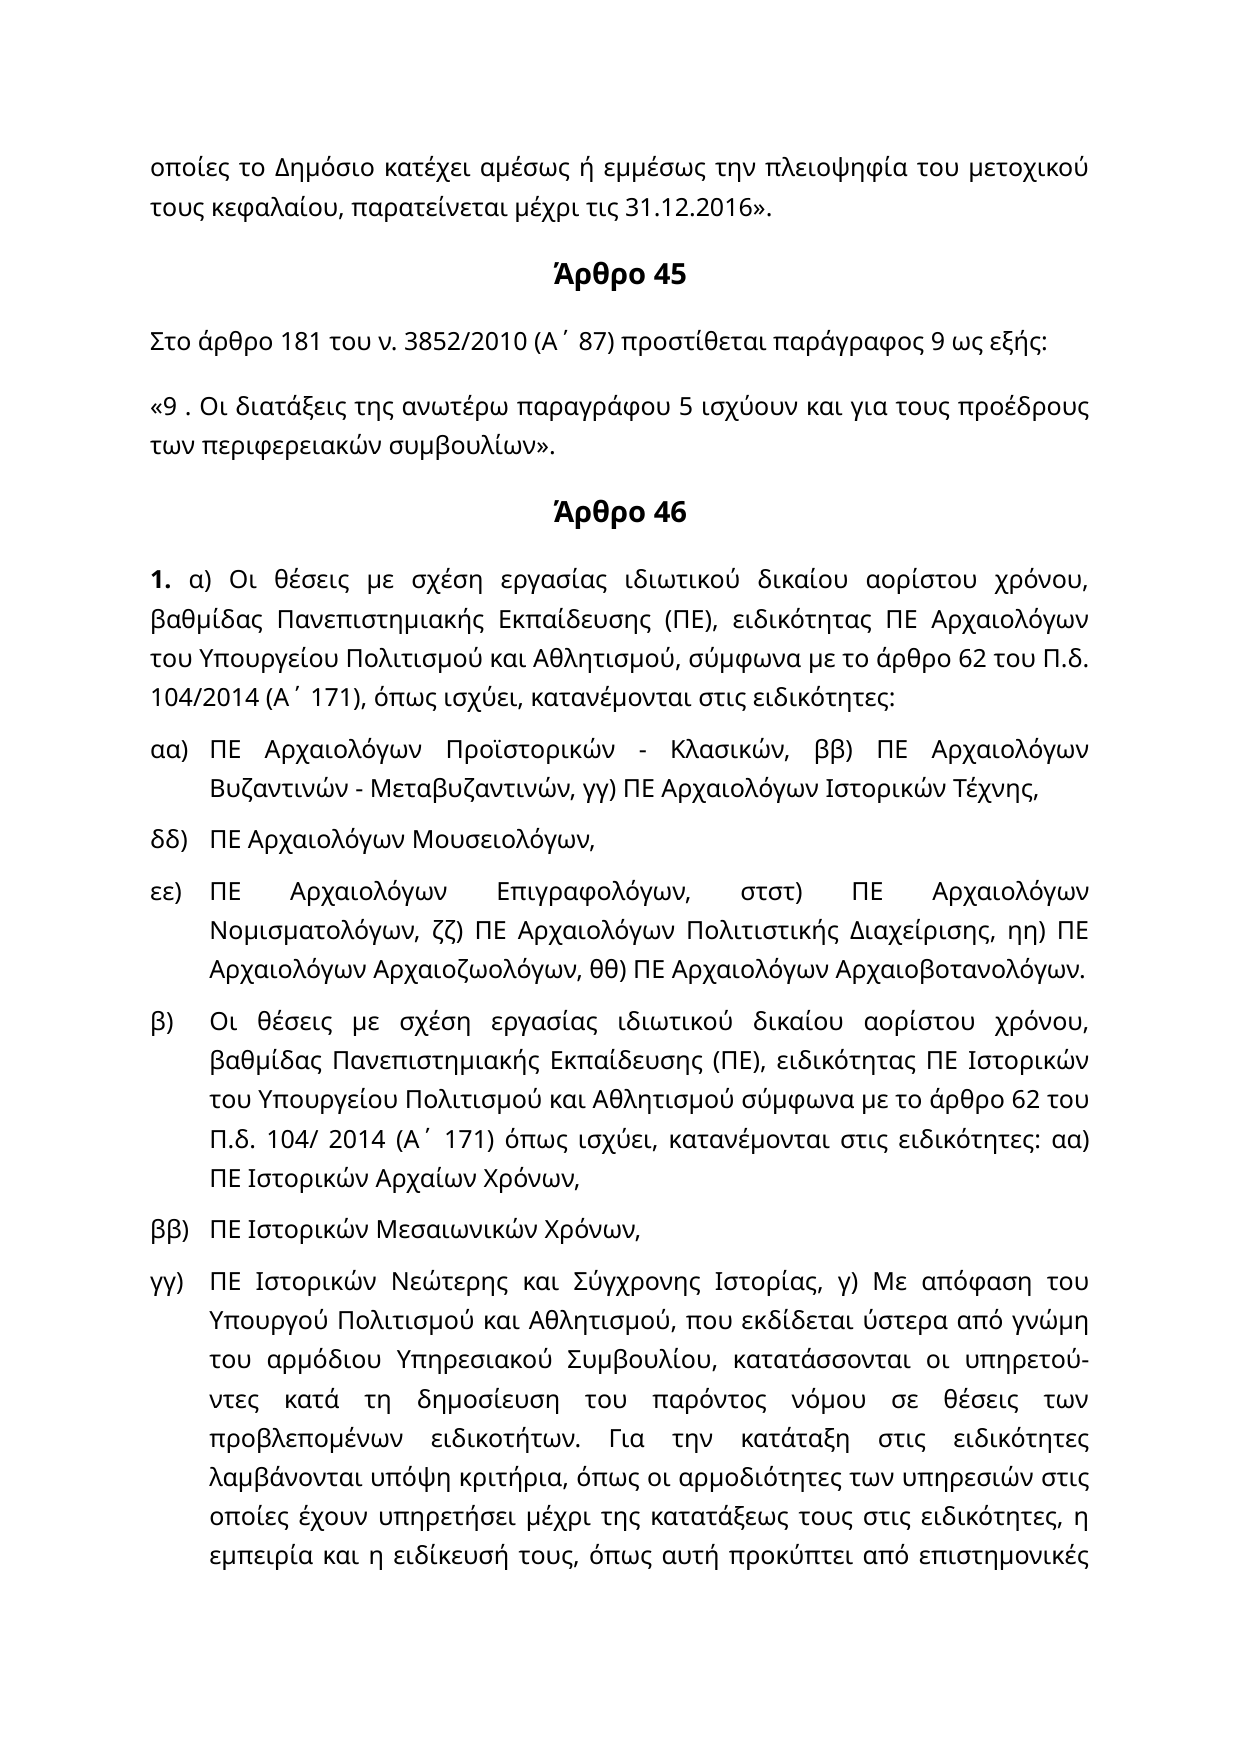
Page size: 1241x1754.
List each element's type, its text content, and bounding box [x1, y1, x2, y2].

list γγ) ΠΕ Ιστορικών Νεώτερης και Σύγχρονης Ιστορίας, γ) Με απόφαση του Υπουργού Πολιτισμού και Αθλητισμού, που εκδίδεται ύστερα από γνώμη του αρμόδιου Υπηρεσιακού Συμβουλίου, κατατάσσονται οι υπηρετού- ντες κατά τη δημοσίευση του παρόντος νόμου σε θέσεις των προβλεπομένων ειδικοτήτων. Για την κατάταξη στις ειδικότητες λαμβάνονται υπόψη κριτήρια, όπως οι αρμοδιότητες των υπηρεσιών στις οποίες έχουν υπηρετήσει μέχρι της κατατάξεως τους στις ειδικότητες, η εμπειρία και η ειδίκευσή τους, όπως αυτή προκύπτει από επιστημονικές [150, 1264, 1090, 1572]
text 1. α) Οι θέσεις με σχέση εργασίας ιδιωτικού δικαίου αορίστου χρόνου, βαθμίδας Πανεπιστημιακής Εκπαίδευσης (ΠΕ), ειδικότητας ΠΕ Αρχαιολόγων του Υπουργείου Πολιτισμού και Αθλητισμού, σύμφωνα με το άρθρο 62 του Π.δ. 104/2014 (Α΄ 171), όπως ισχύει, κατανέμονται στις ειδικότητες: [150, 562, 1090, 714]
list ββ) ΠΕ Ιστορικών Μεσαιωνικών Χρόνων, [150, 1212, 1090, 1246]
text «9 . Οι διατάξεις της ανωτέρω παραγράφου 5 ισχύουν και για τους προέδρους των περιφερειακών συμβουλίων». [150, 388, 1090, 461]
text Στο άρθρο 181 του ν. 3852/2010 (Α΄ 87) προστίθεται παράγραφος 9 ως εξής: [150, 324, 1090, 358]
list β) Οι θέσεις με σχέση εργασίας ιδιωτικού δικαίου αορίστου χρόνου, βαθμίδας Πανεπιστημιακής Εκπαίδευσης (ΠΕ), ειδικότητας ΠΕ Ιστορικών του Υπουργείου Πολιτισμού και Αθλητισμού σύμφωνα με το άρθρο 62 του Π.δ. 104/ 2014 (Α΄ 171) όπως ισχύει, κατανέμονται στις ειδικότητες: αα) ΠΕ Ιστορικών Αρχαίων Χρόνων, [150, 1004, 1090, 1194]
list δδ) ΠΕ Αρχαιολόγων Μουσειολόγων, [150, 822, 1090, 856]
text οποίες το Δημόσιο κατέχει αμέσως ή εμμέσως την πλειοψηφία του μετοχικού τους κεφαλαίου, παρατείνεται μέχρι τις 31.12.2016». [150, 150, 1090, 223]
list εε) ΠΕ Αρχαιολόγων Επιγραφολόγων, στστ) ΠΕ Αρχαιολόγων Νομισματολόγων, ζζ) ΠΕ Αρχαιολόγων Πολιτιστικής Διαχείρισης, ηη) ΠΕ Αρχαιολόγων Αρχαιοζωολόγων, θθ) ΠΕ Αρχαιολόγων Αρχαιοβοτανολόγων. [150, 874, 1090, 986]
list αα) ΠΕ Αρχαιολόγων Προϊστορικών - Κλασικών, ββ) ΠΕ Αρχαιολόγων Βυζαντινών - Μεταβυζαντινών, γγ) ΠΕ Αρχαιολόγων Ιστορικών Τέχνης, [150, 731, 1090, 804]
subtitle Άρθρο 45 [150, 253, 1090, 293]
subtitle Άρθρο 46 [150, 491, 1090, 531]
